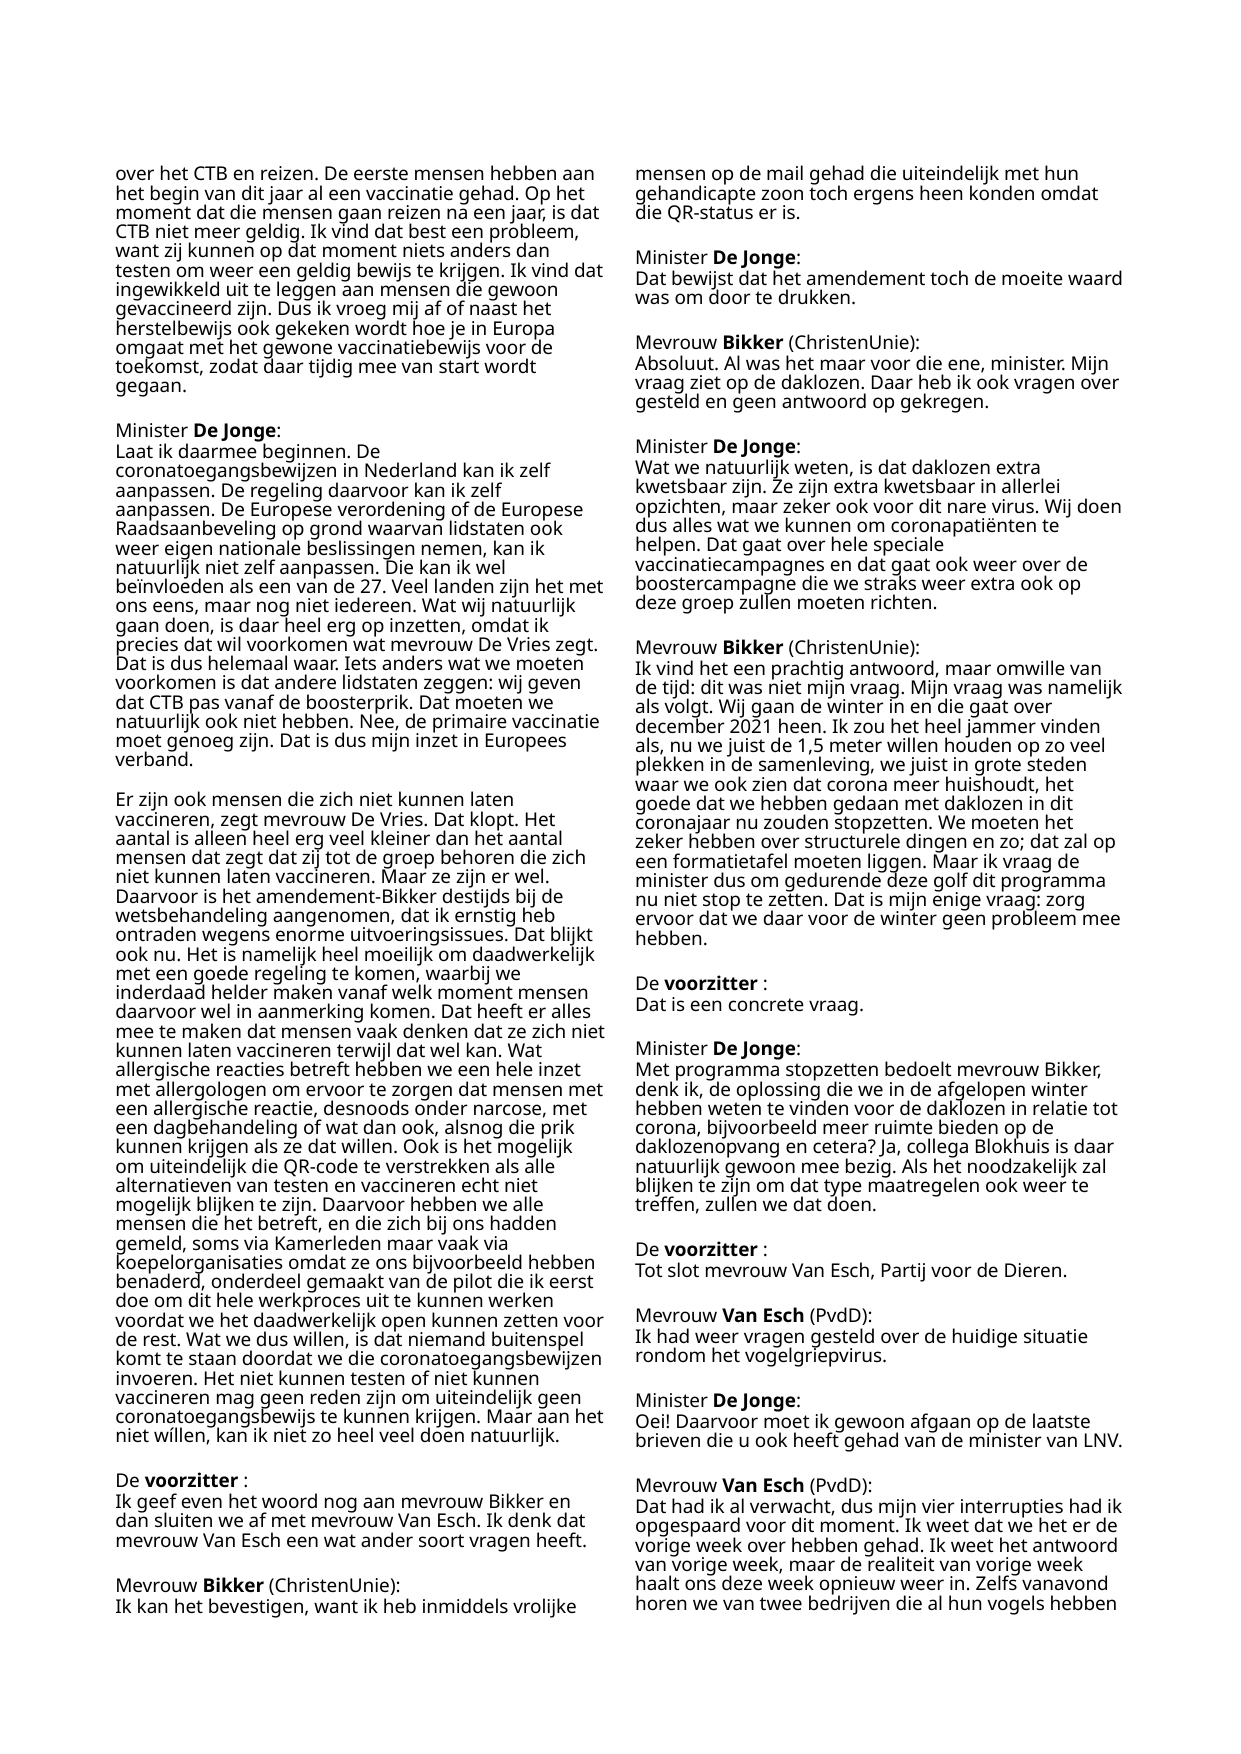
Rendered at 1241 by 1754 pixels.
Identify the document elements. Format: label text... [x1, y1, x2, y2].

text Minister De Jonge: [635, 433, 1125, 459]
text Dat had ik al verwacht, dus mijn vier interrupties had ik opgespaard voor dit moment. Ik weet dat we het er de vorige week over hebben gehad. Ik weet het antwoord van vorige week, maar de realiteit van vorige week haalt ons deze week opnieuw weer in. Zelfs vanavond horen we van twee bedrijven die al hun vogels hebben [635, 1498, 1125, 1614]
text De voorzitter : [635, 970, 1125, 996]
text Minister De Jonge: [635, 244, 1125, 270]
text Ik geef even het woord nog aan mevrouw Bikker en dan sluiten we af met mevrouw Van Esch. Ik denk dat mevrouw Van Esch een wat ander soort vragen heeft. [115, 1493, 605, 1551]
text Minister De Jonge: [635, 1387, 1125, 1413]
text Tot slot mevrouw Van Esch, Partij voor de Dieren. [635, 1262, 1125, 1281]
text Ik had weer vragen gesteld over de huidige situatie rondom het vogelgriepvirus. [635, 1328, 1125, 1366]
text Absoluut. Al was het maar voor die ene, minister. Mijn vraag ziet op de daklozen. Daar heb ik ook vragen over gesteld en geen antwoord op gekregen. [635, 355, 1125, 413]
text Dat is een concrete vraag. [635, 996, 1125, 1015]
text Er zijn ook mensen die zich niet kunnen laten vaccineren, zegt mevrouw De Vries. Dat klopt. Het aantal is alleen heel erg veel kleiner dan het aantal mensen dat zegt dat zij tot de groep behoren die zich niet kunnen laten vaccineren. Maar ze zijn er wel. Daarvoor is het amendement-Bikker destijds bij de wetsbehandeling aangenomen, dat ik ernstig heb ontraden wegens enorme uitvoeringsissues. Dat blijkt ook nu. Het is namelijk heel moeilijk om daadwerkelijk met een goede regeling te komen, waarbij we inderdaad helder maken vanaf welk moment mensen daarvoor wel in aanmerking komen. Dat heeft er alles mee te maken dat mensen vaak denken dat ze zich niet kunnen laten vaccineren terwijl dat wel kan. Wat allergische reacties betreft hebben we een hele inzet met allergologen om ervoor te zorgen dat mensen met een allergische reactie, desnoods onder narcose, met een dagbehandeling of wat dan ook, alsnog die prik kunnen krijgen als ze dat willen. Ook is het mogelijk om uiteindelijk die QR-code te verstrekken als alle alternatieven van testen en vaccineren echt niet mogelijk blijken te zijn. Daarvoor hebben we alle mensen die het betreft, en die zich bij ons hadden gemeld, soms via Kamerleden maar vaak via koepelorganisaties omdat ze ons bijvoorbeeld hebben benaderd, onderdeel gemaakt van de pilot die ik eerst doe om dit hele werkproces uit te kunnen werken voordat we het daadwerkelijk open kunnen zetten voor de rest. Wat we dus willen, is dat niemand buitenspel komt te staan doordat we die coronatoegangsbewijzen invoeren. Het niet kunnen testen of niet kunnen vaccineren mag geen reden zijn om uiteindelijk geen coronatoegangsbewijs te kunnen krijgen. Maar aan het niet wíllen, kan ik niet zo heel veel doen natuurlijk. [115, 791, 605, 1447]
text Ik kan het bevestigen, want ik heb inmiddels vrolijke [115, 1598, 605, 1617]
text mensen op de mail gehad die uiteindelijk met hun gehandicapte zoon toch ergens heen konden omdat die QR-status er is. [635, 165, 1125, 223]
text De voorzitter : [635, 1236, 1125, 1262]
text Mevrouw Bikker (ChristenUnie): [115, 1572, 605, 1598]
text Laat ik daarmee beginnen. De coronatoegangsbewijzen in Nederland kan ik zelf aanpassen. De regeling daarvoor kan ik zelf aanpassen. De Europese verordening of de Europese Raadsaanbeveling op grond waarvan lidstaten ook weer eigen nationale beslissingen nemen, kan ik natuurlijk niet zelf aanpassen. Die kan ik wel beïnvloeden als een van de 27. Veel landen zijn het met ons eens, maar nog niet iedereen. Wat wij natuurlijk gaan doen, is daar heel erg op inzetten, omdat ik precies dat wil voorkomen wat mevrouw De Vries zegt. Dat is dus helemaal waar. Iets anders wat we moeten voorkomen is dat andere lidstaten zeggen: wij geven dat CTB pas vanaf de boosterprik. Dat moeten we natuurlijk ook niet hebben. Nee, de primaire vaccinatie moet genoeg zijn. Dat is dus mijn inzet in Europees verband. [115, 443, 605, 771]
text De voorzitter : [115, 1467, 605, 1493]
text Mevrouw Bikker (ChristenUnie): [635, 329, 1125, 355]
text Met programma stopzetten bedoelt mevrouw Bikker, denk ik, de oplossing die we in de afgelopen winter hebben weten te vinden voor de daklozen in relatie tot corona, bijvoorbeeld meer ruimte bieden op de daklozenopvang en cetera? Ja, collega Blokhuis is daar natuurlijk gewoon mee bezig. Als het noodzakelijk zal blijken te zijn om dat type maatregelen ook weer te treffen, zullen we dat doen. [635, 1061, 1125, 1216]
text Dat bewijst dat het amendement toch de moeite waard was om door te drukken. [635, 270, 1125, 308]
text Wat we natuurlijk weten, is dat daklozen extra kwetsbaar zijn. Ze zijn extra kwetsbaar in allerlei opzichten, maar zeker ook voor dit nare virus. Wij doen dus alles wat we kunnen om coronapatiënten te helpen. Dat gaat over hele speciale vaccinatiecampagnes en dat gaat ook weer over de boostercampagne die we straks weer extra ook op deze groep zullen moeten richten. [635, 459, 1125, 613]
text Mevrouw Van Esch (PvdD): [635, 1302, 1125, 1328]
text Minister De Jonge: [115, 417, 605, 443]
text Mevrouw Bikker (ChristenUnie): [635, 634, 1125, 660]
text Minister De Jonge: [635, 1036, 1125, 1061]
text Ik vind het een prachtig antwoord, maar omwille van de tijd: dit was niet mijn vraag. Mijn vraag was namelijk als volgt. Wij gaan de winter in en die gaat over december 2021 heen. Ik zou het heel jammer vinden als, nu we juist de 1,5 meter willen houden op zo veel plekken in de samenleving, we juist in grote steden waar we ook zien dat corona meer huishoudt, het goede dat we hebben gedaan met daklozen in dit coronajaar nu zouden stopzetten. We moeten het zeker hebben over structurele dingen en zo; dat zal op een formatietafel moeten liggen. Maar ik vraag de minister dus om gedurende deze golf dit programma nu niet stop te zetten. Dat is mijn enige vraag: zorg ervoor dat we daar voor de winter geen probleem mee hebben. [635, 660, 1125, 949]
text over het CTB en reizen. De eerste mensen hebben aan het begin van dit jaar al een vaccinatie gehad. Op het moment dat die mensen gaan reizen na een jaar, is dat CTB niet meer geldig. Ik vind dat best een probleem, want zij kunnen op dat moment niets anders dan testen om weer een geldig bewijs te krijgen. Ik vind dat ingewikkeld uit te leggen aan mensen die gewoon gevaccineerd zijn. Dus ik vroeg mij af of naast het herstelbewijs ook gekeken wordt hoe je in Europa omgaat met het gewone vaccinatiebewijs voor de toekomst, zodat daar tijdig mee van start wordt gegaan. [115, 165, 605, 397]
text Oei! Daarvoor moet ik gewoon afgaan op de laatste brieven die u ook heeft gehad van de minister van LNV. [635, 1413, 1125, 1452]
text Mevrouw Van Esch (PvdD): [635, 1472, 1125, 1498]
